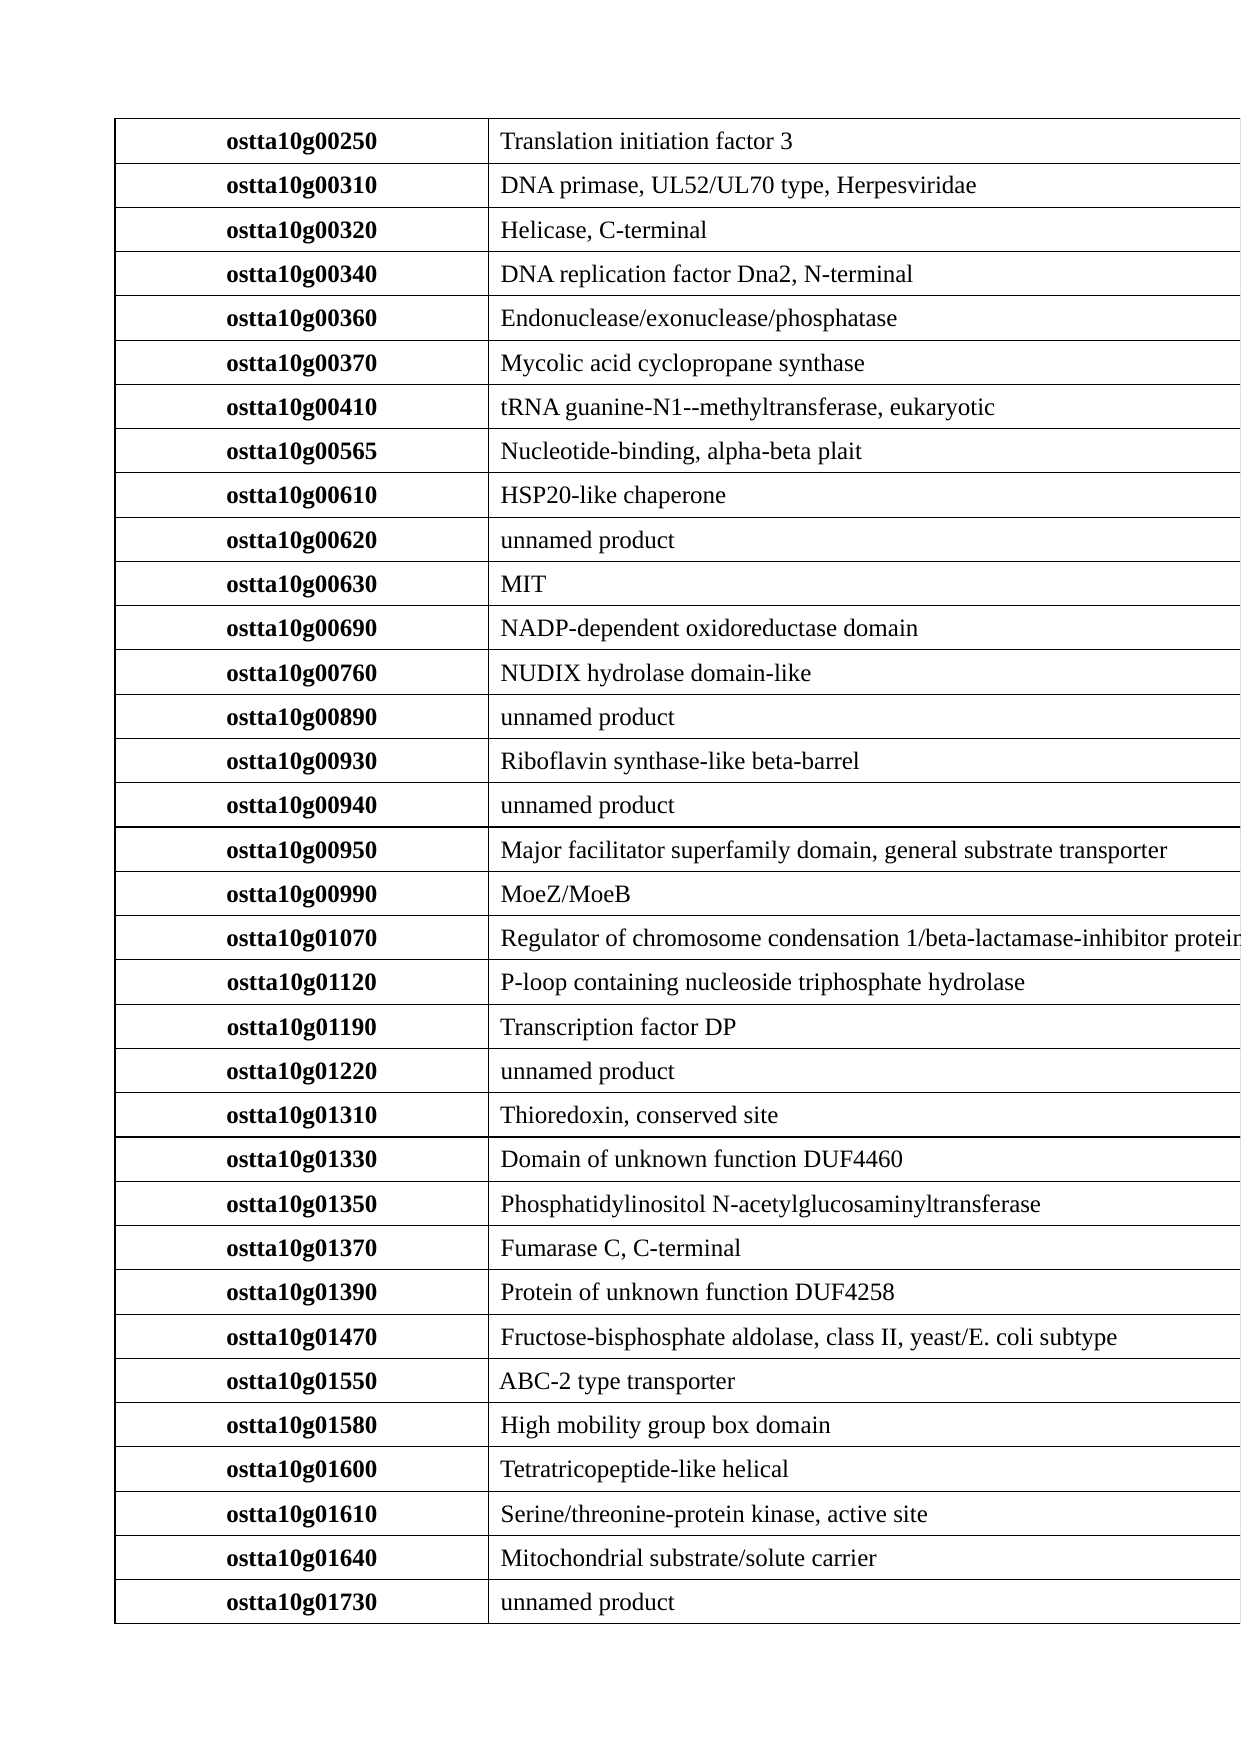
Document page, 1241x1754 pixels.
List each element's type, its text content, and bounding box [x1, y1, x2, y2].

table_cell ostta10g00940 [116, 783, 488, 826]
table_cell ostta10g01580 [116, 1403, 488, 1446]
table_cell ostta10g00250 [116, 119, 488, 162]
table_cell tRNA guanine-N1--methyltransferase, eukaryotic [489, 385, 1240, 428]
table_cell High mobility group box domain [489, 1403, 1240, 1446]
table_cell Protein of unknown function DUF4258 [489, 1270, 1240, 1313]
table_cell ostta10g01190 [116, 1005, 488, 1048]
table_cell ostta10g01120 [116, 960, 488, 1003]
table_cell DNA primase, UL52/UL70 type, Herpesviridae [489, 164, 1240, 207]
table_cell ostta10g01730 [116, 1580, 488, 1623]
table_cell Nucleotide-binding, alpha-beta plait [489, 429, 1240, 472]
table_cell ostta10g00950 [116, 828, 488, 871]
table_cell ostta10g00990 [116, 872, 488, 915]
table_cell HSP20-like chaperone [489, 473, 1240, 517]
table_cell Phosphatidylinositol N-acetylglucosaminyltransferase [489, 1182, 1240, 1225]
table_cell ostta10g01310 [116, 1093, 488, 1136]
table_cell MIT [489, 562, 1240, 605]
table_cell Endonuclease/exonuclease/phosphatase [489, 296, 1240, 339]
table_cell Tetratricopeptide-like helical [489, 1447, 1240, 1491]
table_cell NUDIX hydrolase domain-like [489, 650, 1240, 694]
table_cell ostta10g01610 [116, 1492, 488, 1535]
table_cell ostta10g00690 [116, 606, 488, 649]
table_cell ostta10g01640 [116, 1536, 488, 1579]
table_cell ostta10g00610 [116, 473, 488, 517]
table_cell MoeZ/MoeB [489, 872, 1240, 915]
table_cell ostta10g00410 [116, 385, 488, 428]
table_cell ostta10g00320 [116, 208, 488, 251]
table_cell ostta10g01330 [116, 1138, 488, 1181]
table_cell ostta10g00630 [116, 562, 488, 605]
table_cell unnamed product [489, 1580, 1240, 1623]
table_cell ostta10g01390 [116, 1270, 488, 1313]
table_cell Translation initiation factor 3 [489, 119, 1240, 162]
table_cell Riboflavin synthase-like beta-barrel [489, 739, 1240, 782]
table_cell ostta10g00310 [116, 164, 488, 207]
table_cell Transcription factor DP [489, 1005, 1240, 1048]
table_cell ostta10g01350 [116, 1182, 488, 1225]
table_cell Mycolic acid cyclopropane synthase [489, 341, 1240, 384]
table_cell ostta10g00360 [116, 296, 488, 339]
table_cell P-loop containing nucleoside triphosphate hydrolase [489, 960, 1240, 1003]
table_cell Domain of unknown function DUF4460 [489, 1138, 1240, 1181]
table_cell ostta10g01070 [116, 916, 488, 959]
table_cell ostta10g00890 [116, 695, 488, 738]
table_cell ostta10g00930 [116, 739, 488, 782]
table_cell ostta10g01470 [116, 1315, 488, 1358]
table_cell DNA replication factor Dna2, N-terminal [489, 252, 1240, 295]
table_cell Serine/threonine-protein kinase, active site [489, 1492, 1240, 1535]
table_cell Fructose-bisphosphate aldolase, class II, yeast/E. coli subtype [489, 1315, 1240, 1358]
table_cell NADP-dependent oxidoreductase domain [489, 606, 1240, 649]
table_cell ostta10g01600 [116, 1447, 488, 1491]
table_cell ostta10g00760 [116, 650, 488, 694]
table_cell Major facilitator superfamily domain, general substrate transporter [489, 828, 1240, 871]
table_cell unnamed product [489, 783, 1240, 826]
table_cell ostta10g01550 [116, 1359, 488, 1402]
table_cell Mitochondrial substrate/solute carrier [489, 1536, 1240, 1579]
table_cell ostta10g01370 [116, 1226, 488, 1269]
table_cell unnamed product [489, 1049, 1240, 1092]
table_cell Regulator of chromosome condensation 1/beta-lactamase-inhibitor protein II [489, 916, 1240, 959]
table_cell Helicase, C-terminal [489, 208, 1240, 251]
table_cell Thioredoxin, conserved site [489, 1093, 1240, 1136]
table_cell ostta10g01220 [116, 1049, 488, 1092]
table_cell ostta10g00620 [116, 518, 488, 561]
table_cell ostta10g00565 [116, 429, 488, 472]
table_cell Fumarase C, C-terminal [489, 1226, 1240, 1269]
table_cell ostta10g00370 [116, 341, 488, 384]
table_cell unnamed product [489, 695, 1240, 738]
table_cell ABC-2 type transporter [489, 1359, 1240, 1402]
table_cell ostta10g00340 [116, 252, 488, 295]
table_cell unnamed product [489, 518, 1240, 561]
